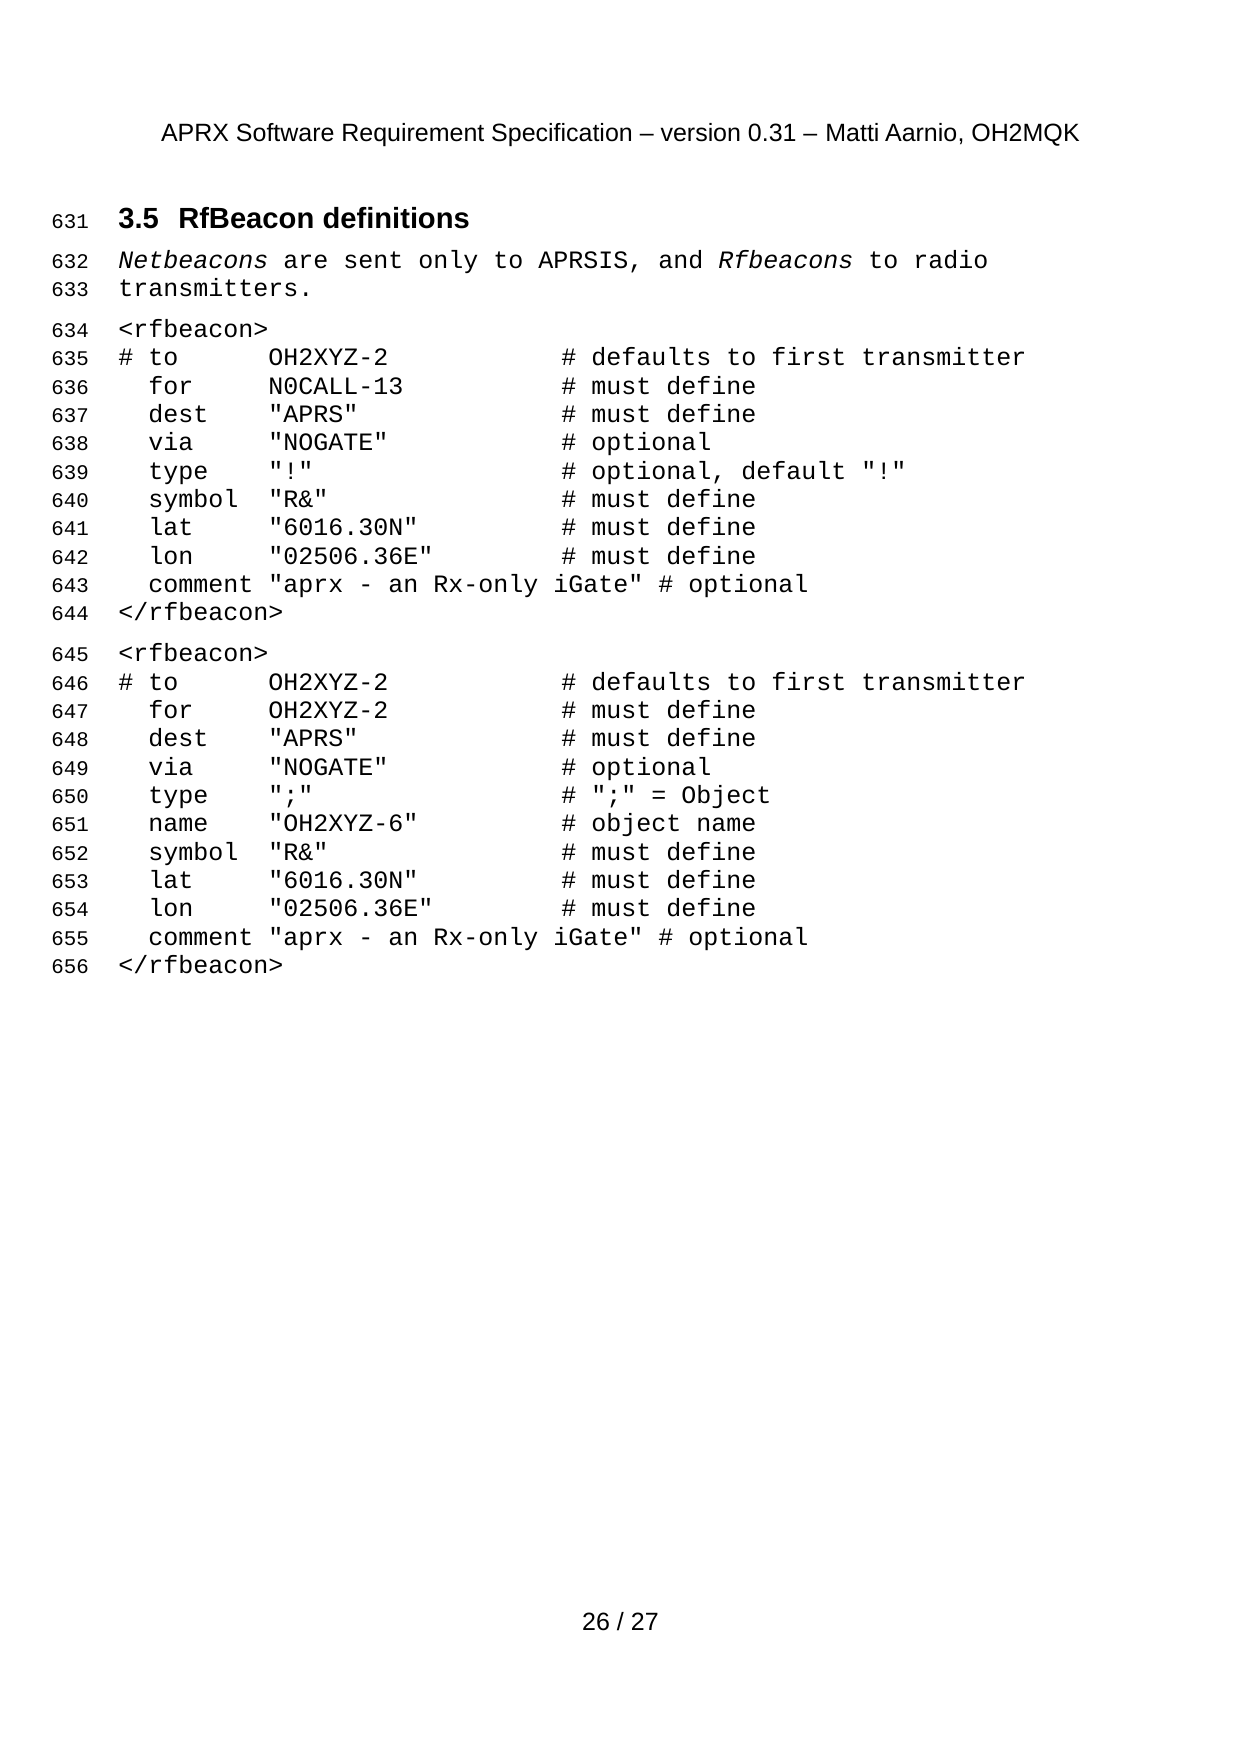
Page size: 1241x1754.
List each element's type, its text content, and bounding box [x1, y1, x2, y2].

text <rfbeacon> # to OH2XYZ-2 # defaults to first transmitter for N0CALL-13 # must define dest "APRS" # must define via "NOGATE" # optional type "!" # optional, default "!" symbol "R&" # must define lat "6016.30N" # must define lon "02506.36E" # must define comment "aprx - an Rx-only iGate" # optional </rfbeacon> [118, 317, 1122, 628]
text <rfbeacon> # to OH2XYZ-2 # defaults to first transmitter for OH2XYZ-2 # must define dest "APRS" # must define via "NOGATE" # optional type ";" # ";" = Object name "OH2XYZ-6" # object name symbol "R&" # must define lat "6016.30N" # must define lon "02506.36E" # must define comment "aprx - an Rx-only iGate" # optional </rfbeacon> [118, 641, 1122, 981]
text Netbeacons are sent only to APRSIS, and Rfbeacons to radio transmitters. [118, 247, 1122, 304]
subtitle RfBeacon definitions [118, 201, 1122, 235]
